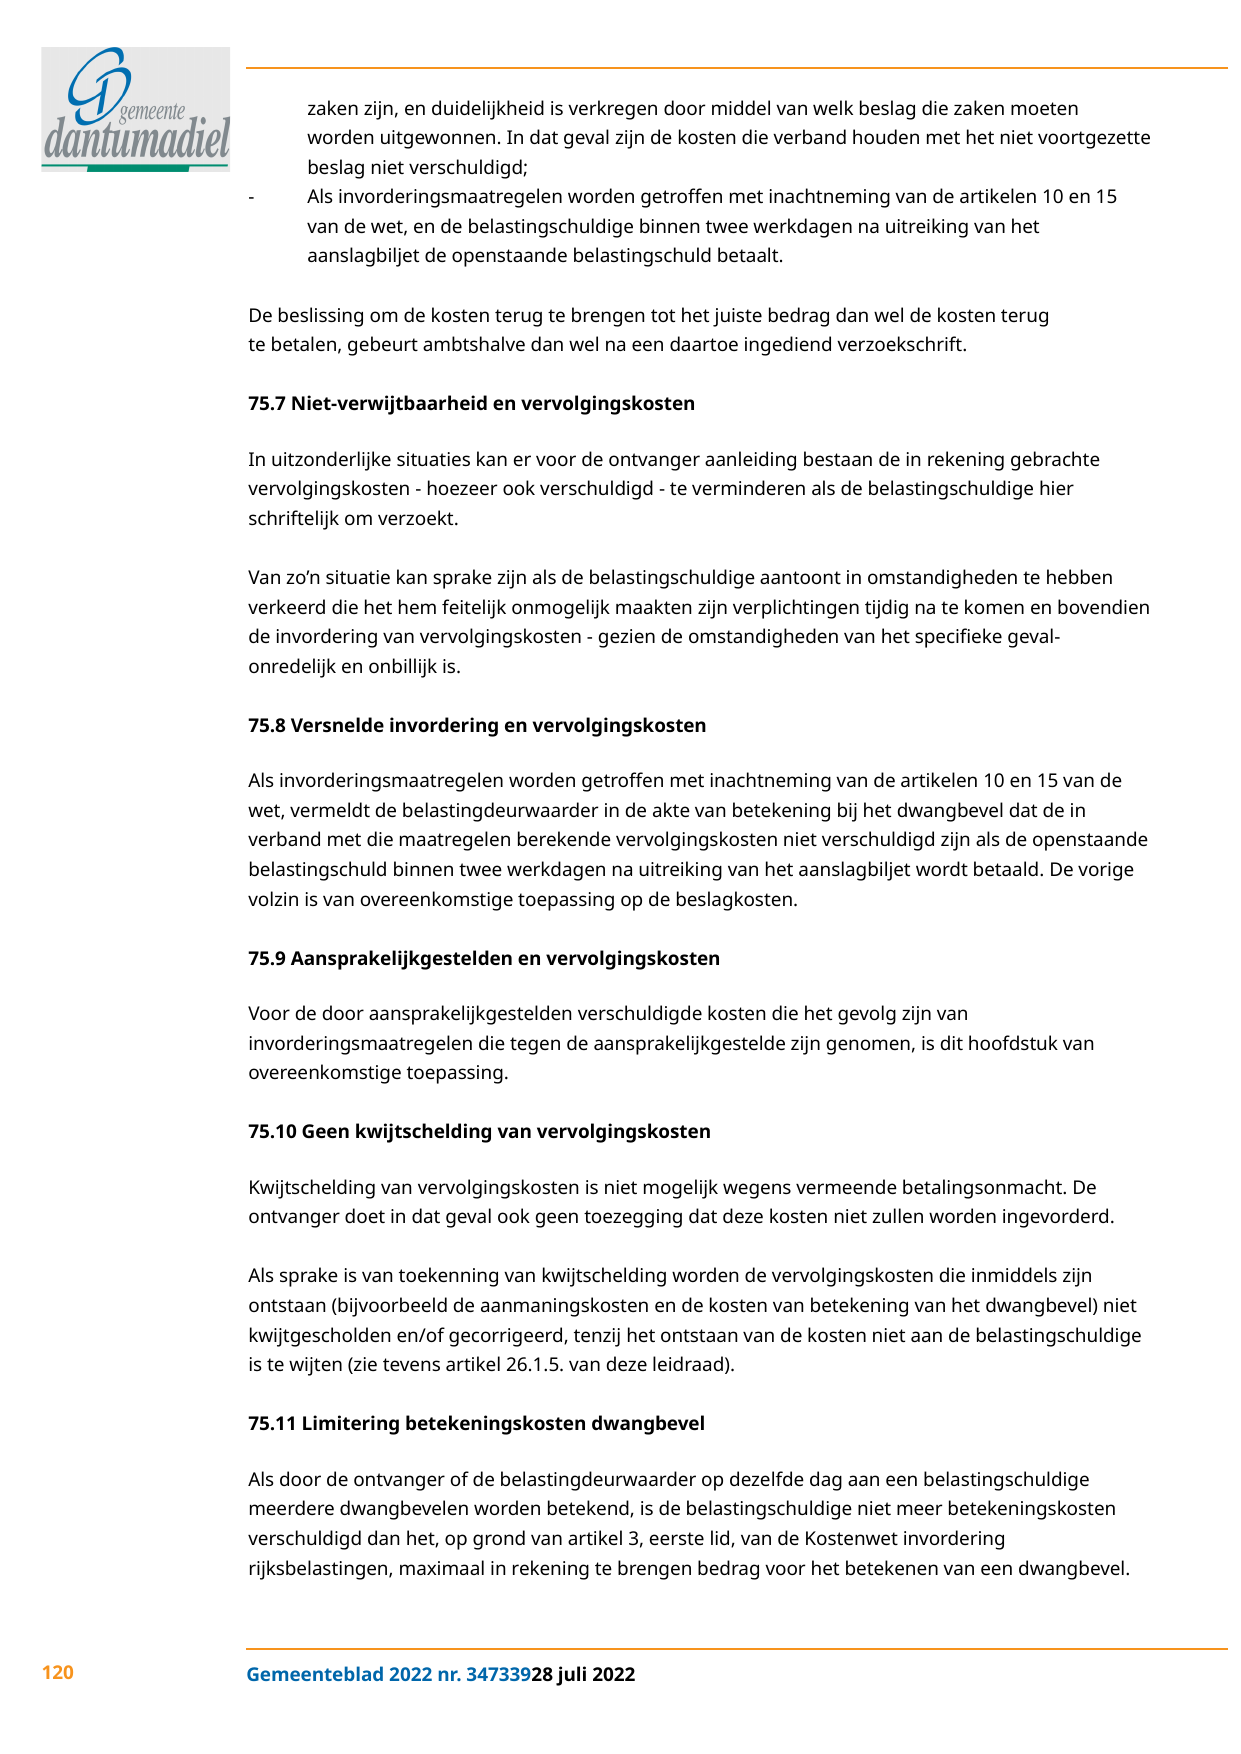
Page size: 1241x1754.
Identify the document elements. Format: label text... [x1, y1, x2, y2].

text Als sprake is van toekenning van kwijtschelding worden de vervolgingskosten die inmiddels zijn ontstaan (bijvoorbeeld de aanmaningskosten en de kosten van betekening van het dwangbevel) niet kwijtgescholden en/of gecorrigeerd, tenzij het ontstaan van de kosten niet aan de belastingschuldige is te wijten (zie tevens artikel 26.1.5. van deze leidraad). [248, 1263, 1152, 1377]
text 75.10 Geen kwijtschelding van vervolgingskosten [248, 1119, 1152, 1144]
text Als door de ontvanger of de belastingdeurwaarder op dezelfde dag aan een belastingschuldige meerdere dwangbevelen worden betekend, is de belastingschuldige niet meer betekeningskosten verschuldigd dan het, op grond van artikel 3, eerste lid, van de Kostenwet invordering rijksbelastingen, maximaal in rekening te brengen bedrag voor het betekenen van een dwangbevel. [248, 1466, 1152, 1580]
text 75.9 Aansprakelijkgestelden en vervolgingskosten [248, 945, 1152, 971]
list zaken zijn, en duidelijkheid is verkregen door middel van welk beslag die zaken moeten worden uitgewonnen. In dat geval zijn de kosten die verband houden met het niet voortgezette beslag niet verschuldigd; [248, 95, 1152, 180]
text te betalen, gebeurt ambtshalve dan wel na een daartoe ingediend verzoekschrift. [248, 331, 1152, 357]
text Voor de door aansprakelijkgestelden verschuldigde kosten die het gevolg zijn van invorderingsmaatregelen die tegen de aansprakelijkgestelde zijn genomen, is dit hoofdstuk van overeenkomstige toepassing. [248, 1000, 1152, 1085]
text 75.7 Niet-verwijtbaarheid en vervolgingskosten [248, 391, 1152, 416]
picture [41, 47, 231, 172]
text 75.8 Versnelde invordering en vervolgingskosten [248, 712, 1152, 738]
text Als invorderingsmaatregelen worden getroffen met inachtneming van de artikelen 10 en 15 van de wet, vermeldt de belastingdeurwaarder in de akte van betekening bij het dwangbevel dat de in verband met die maatregelen berekende vervolgingskosten niet verschuldigd zijn als de openstaande belastingschuld binnen twee werkdagen na uitreiking van het aanslagbiljet wordt betaald. De vorige volzin is van overeenkomstige toepassing op de beslagkosten. [248, 767, 1152, 912]
text Van zo’n situatie kan sprake zijn als de belastingschuldige aantoont in omstandigheden te hebben verkeerd die het hem feitelijk onmogelijk maakten zijn verplichtingen tijdig na te komen en bovendien de invordering van vervolgingskosten - gezien de omstandigheden van het specifieke geval- onredelijk en onbillijk is. [248, 564, 1152, 679]
text In uitzonderlijke situaties kan er voor de ontvanger aanleiding bestaan de in rekening gebrachte vervolgingskosten - hoezeer ook verschuldigd - te verminderen als de belastingschuldige hier schriftelijk om verzoekt. [248, 446, 1152, 531]
text De beslissing om de kosten terug te brengen tot het juiste bedrag dan wel de kosten terug [248, 302, 1152, 328]
list Als invorderingsmaatregelen worden getroffen met inachtneming van de artikelen 10 en 15 van de wet, en de belastingschuldige binnen twee werkdagen na uitreiking van het aanslagbiljet de openstaande belastingschuld betaalt. [248, 183, 1152, 268]
text Kwijtschelding van vervolgingskosten is niet mogelijk wegens vermeende betalingsonmacht. De ontvanger doet in dat geval ook geen toezegging dat deze kosten niet zullen worden ingevorderd. [248, 1174, 1152, 1229]
text 75.11 Limitering betekeningskosten dwangbevel [248, 1411, 1152, 1436]
